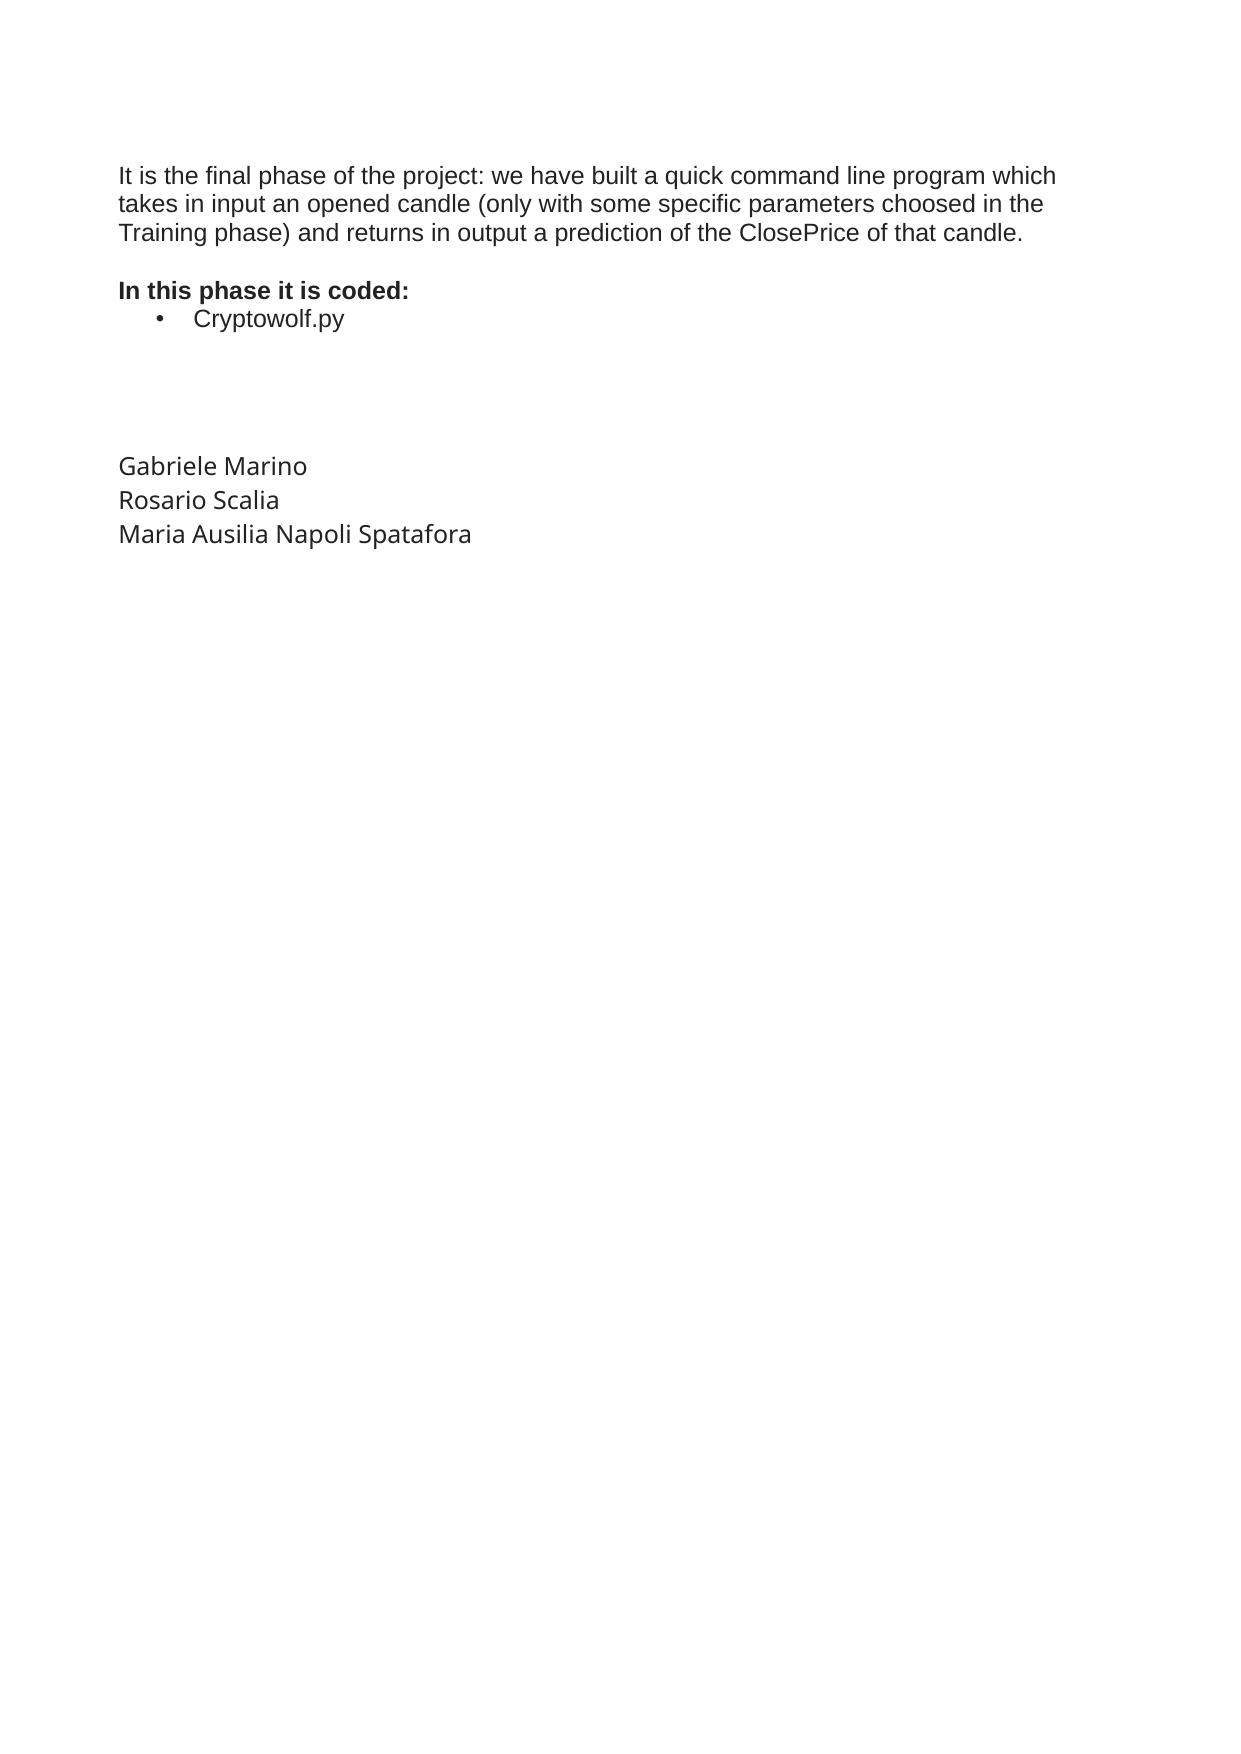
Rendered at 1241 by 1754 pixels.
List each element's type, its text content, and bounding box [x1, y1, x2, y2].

list Cryptowolf.py [156, 304, 1122, 333]
text Rosario Scalia [118, 482, 1122, 516]
text Gabriele Marino [118, 448, 1122, 482]
text In this phase it is coded: [118, 276, 1122, 304]
text It is the final phase of the project: we have built a quick command line program which takes in input an opened candle (only with some specific parameters choosed in the Training phase) and returns in output a prediction of the ClosePrice of that candle. [118, 161, 1122, 247]
text Maria Ausilia Napoli Spatafora [118, 516, 1122, 551]
